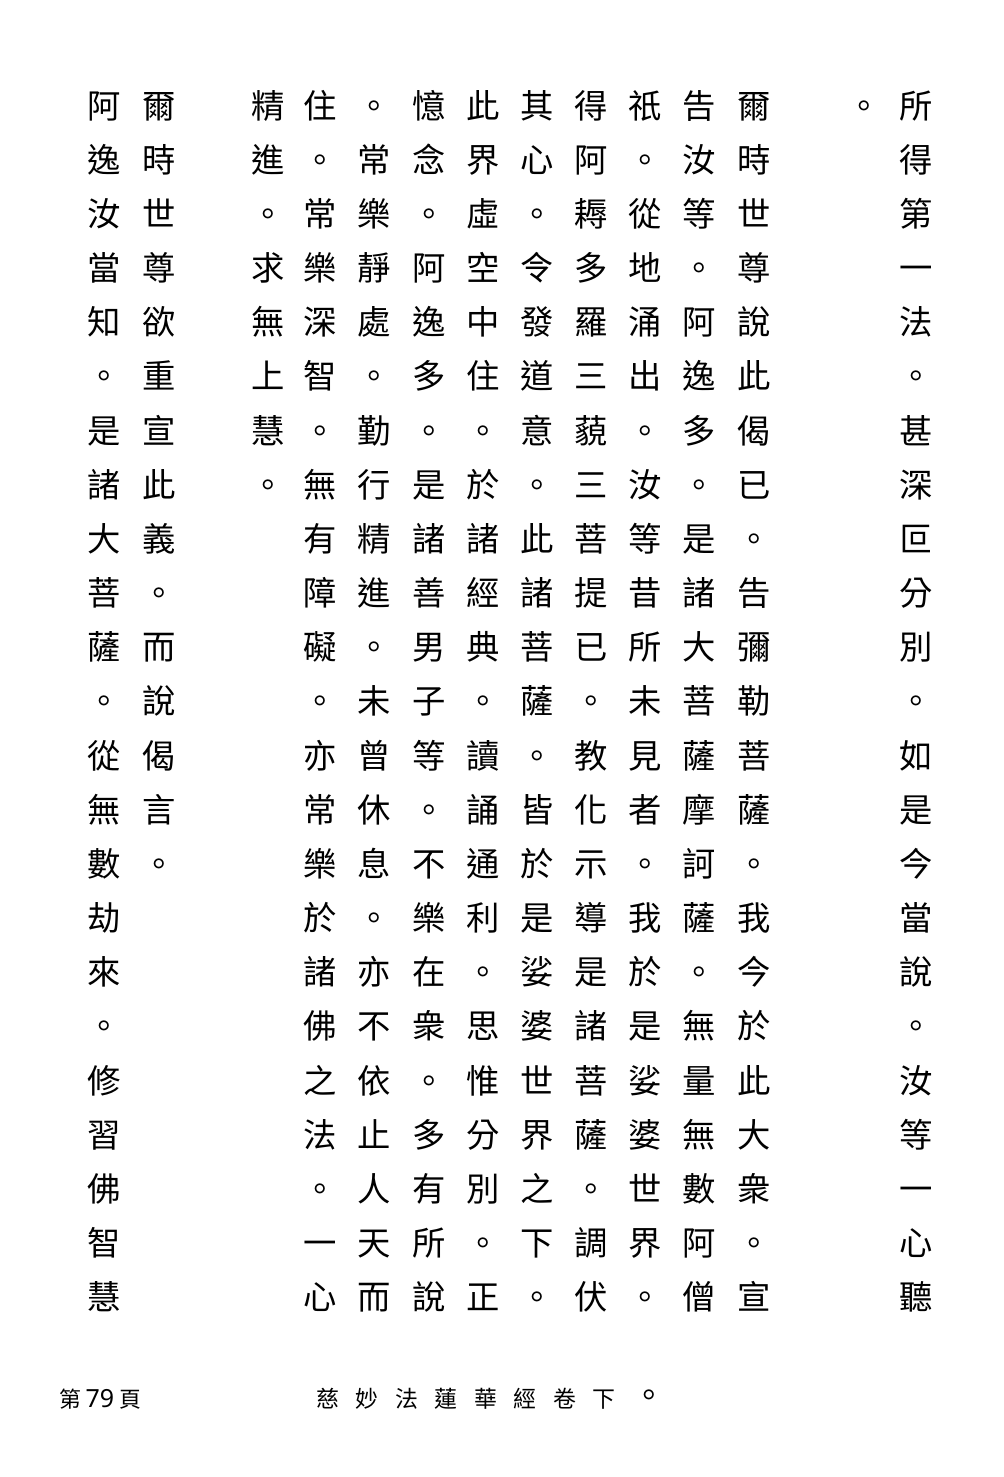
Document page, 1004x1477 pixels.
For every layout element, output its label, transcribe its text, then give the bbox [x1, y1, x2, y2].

text 爾時世尊欲重宣此義。而說偈言。 [132, 88, 187, 1363]
text 爾時世尊說此偈已。告彌勒菩薩。我今於此大衆。宣告汝等。阿逸多。是諸大菩薩摩訶薩。無量無數阿僧祇。從地涌出。汝等昔所未見者。我於是娑婆世界。得阿耨多羅三藐三菩提已。教化示導是諸菩薩。調伏其心。令發道意。此諸菩薩。皆於是娑婆世界之下。此界虛空中住。於諸經典。讀誦通利。思惟分別。正憶念。阿逸多。是諸善男子等。不樂在衆。多有所說。常樂靜處。勤行精進。未曾休息。亦不依止人天而住。常樂深智。無有障礙。亦常樂於諸佛之法。一心精進。求無上慧。 [241, 88, 782, 1363]
text 所得第一法。甚深叵分別。如是今當說。汝等一心聽。 [837, 88, 945, 1363]
text 阿逸汝當知。是諸大菩薩。從無數劫來。修習佛智慧 [78, 88, 132, 1363]
